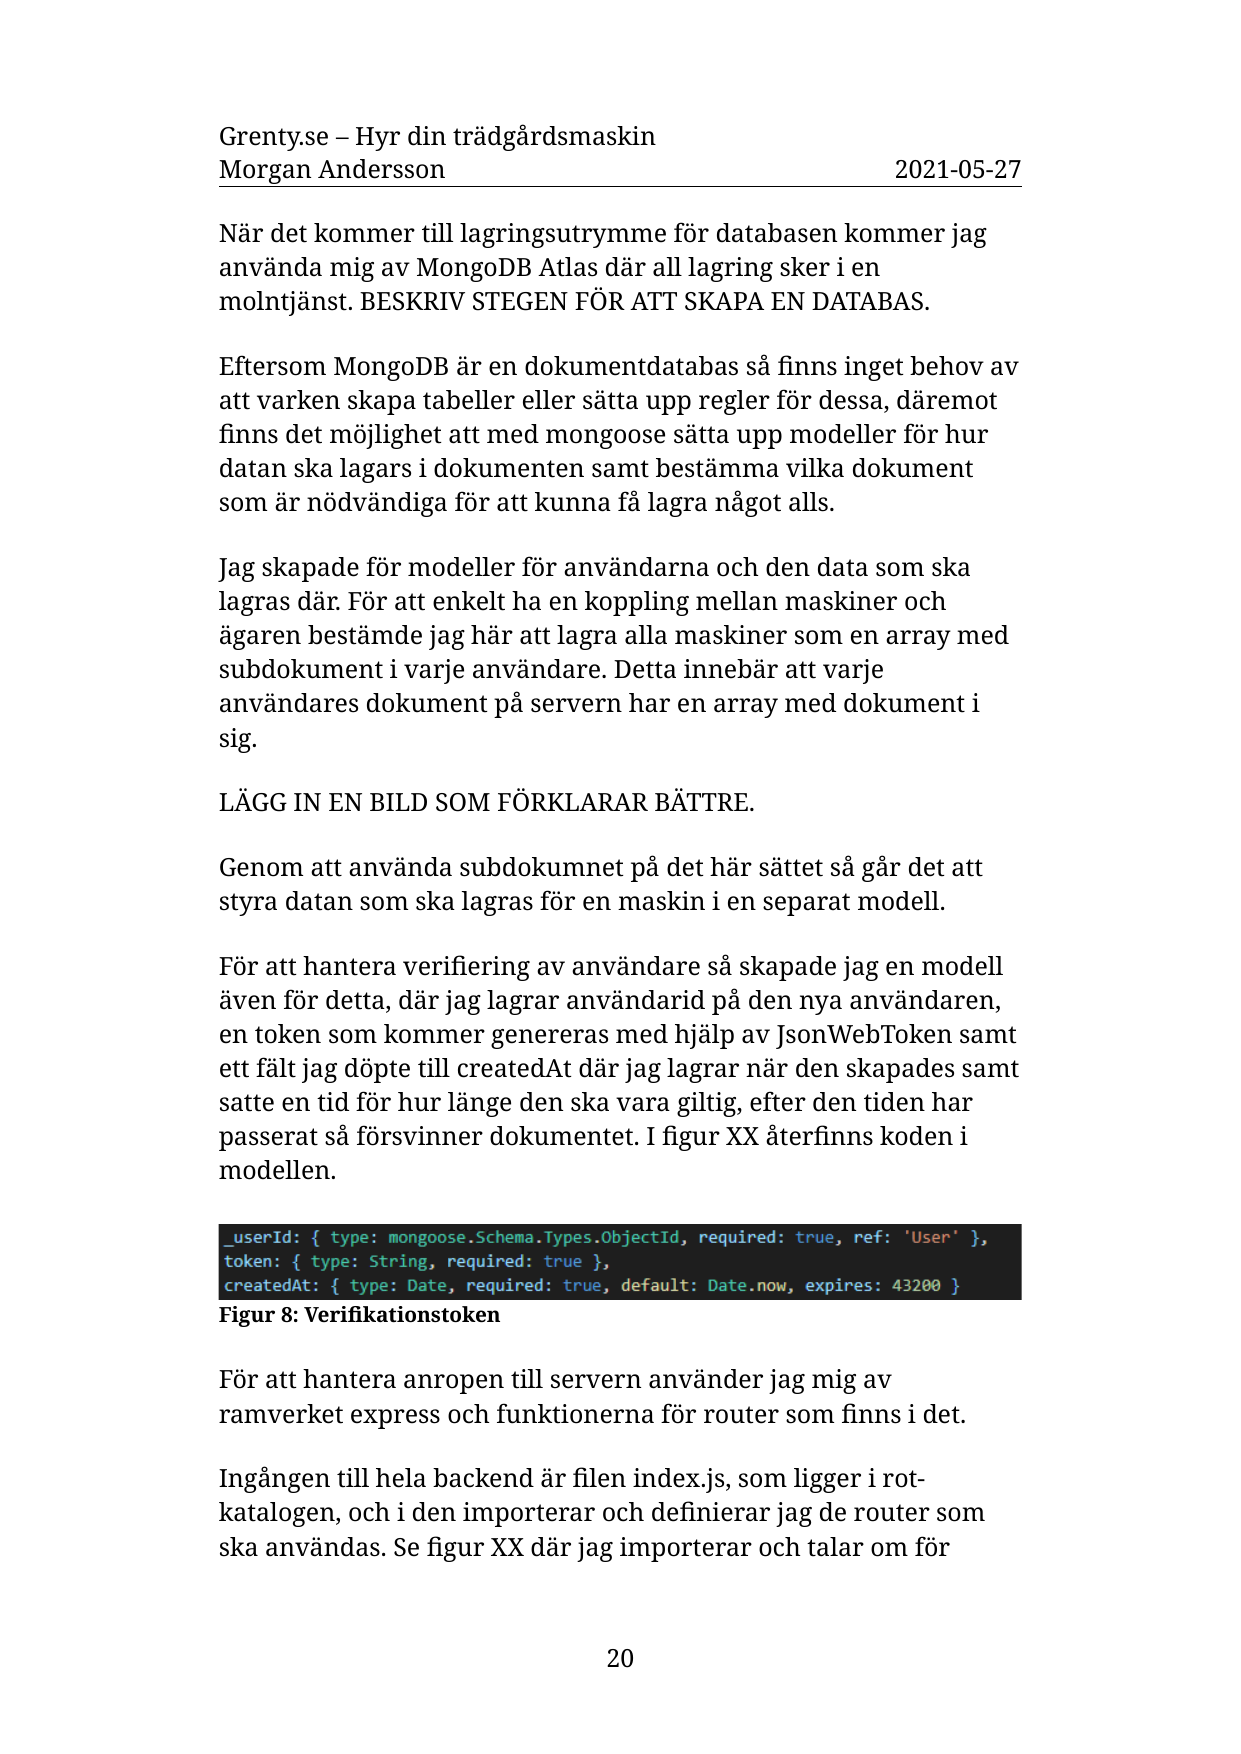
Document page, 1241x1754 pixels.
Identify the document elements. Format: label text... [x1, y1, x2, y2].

text För att hantera anropen till servern använder jag mig av ramverket express och funktionerna för router som finns i det. [218, 1328, 1022, 1430]
text [218, 1212, 1022, 1224]
text Genom att använda subdokumnet på det här sättet så går det att styra datan som ska lagras för en maskin i en separat modell. [218, 850, 1022, 918]
picture [218, 1224, 1022, 1300]
text Ingången till hela backend är filen index.js, som ligger i rot-katalogen, och i den importerar och definierar jag de router som ska användas. Se figur XX där jag importerar och talar om för [218, 1461, 1022, 1563]
text Figur 8: Verifikationstoken [218, 1300, 1022, 1328]
text Eftersom MongoDB är en dokumentdatabas så finns inget behov av att varken skapa tabeller eller sätta upp regler för dessa, däremot finns det möjlighet att med mongoose sätta upp modeller för hur datan ska lagars i dokumenten samt bestämma vilka dokument som är nödvändiga för att kunna få lagra något alls. [218, 349, 1022, 519]
text För att hantera verifiering av användare så skapade jag en modell även för detta, där jag lagrar användarid på den nya användaren, en token som kommer genereras med hjälp av JsonWebToken samt ett fält jag döpte till createdAt där jag lagrar när den skapades samt satte en tid för hur länge den ska vara giltig, efter den tiden har passerat så försvinner dokumentet. I figur XX återfinns koden i modellen. [218, 949, 1022, 1187]
text När det kommer till lagringsutrymme för databasen kommer jag använda mig av MongoDB Atlas där all lagring sker i en molntjänst. BESKRIV STEGEN FÖR ATT SKAPA EN DATABAS. [218, 216, 1022, 318]
text Jag skapade för modeller för användarna och den data som ska lagras där. För att enkelt ha en koppling mellan maskiner och ägaren bestämde jag här att lagra alla maskiner som en array med subdokument i varje användare. Detta innebär att varje användares dokument på servern har en array med dokument i sig. [218, 550, 1022, 754]
text LÄGG IN EN BILD SOM FÖRKLARAR BÄTTRE. [218, 785, 1022, 819]
